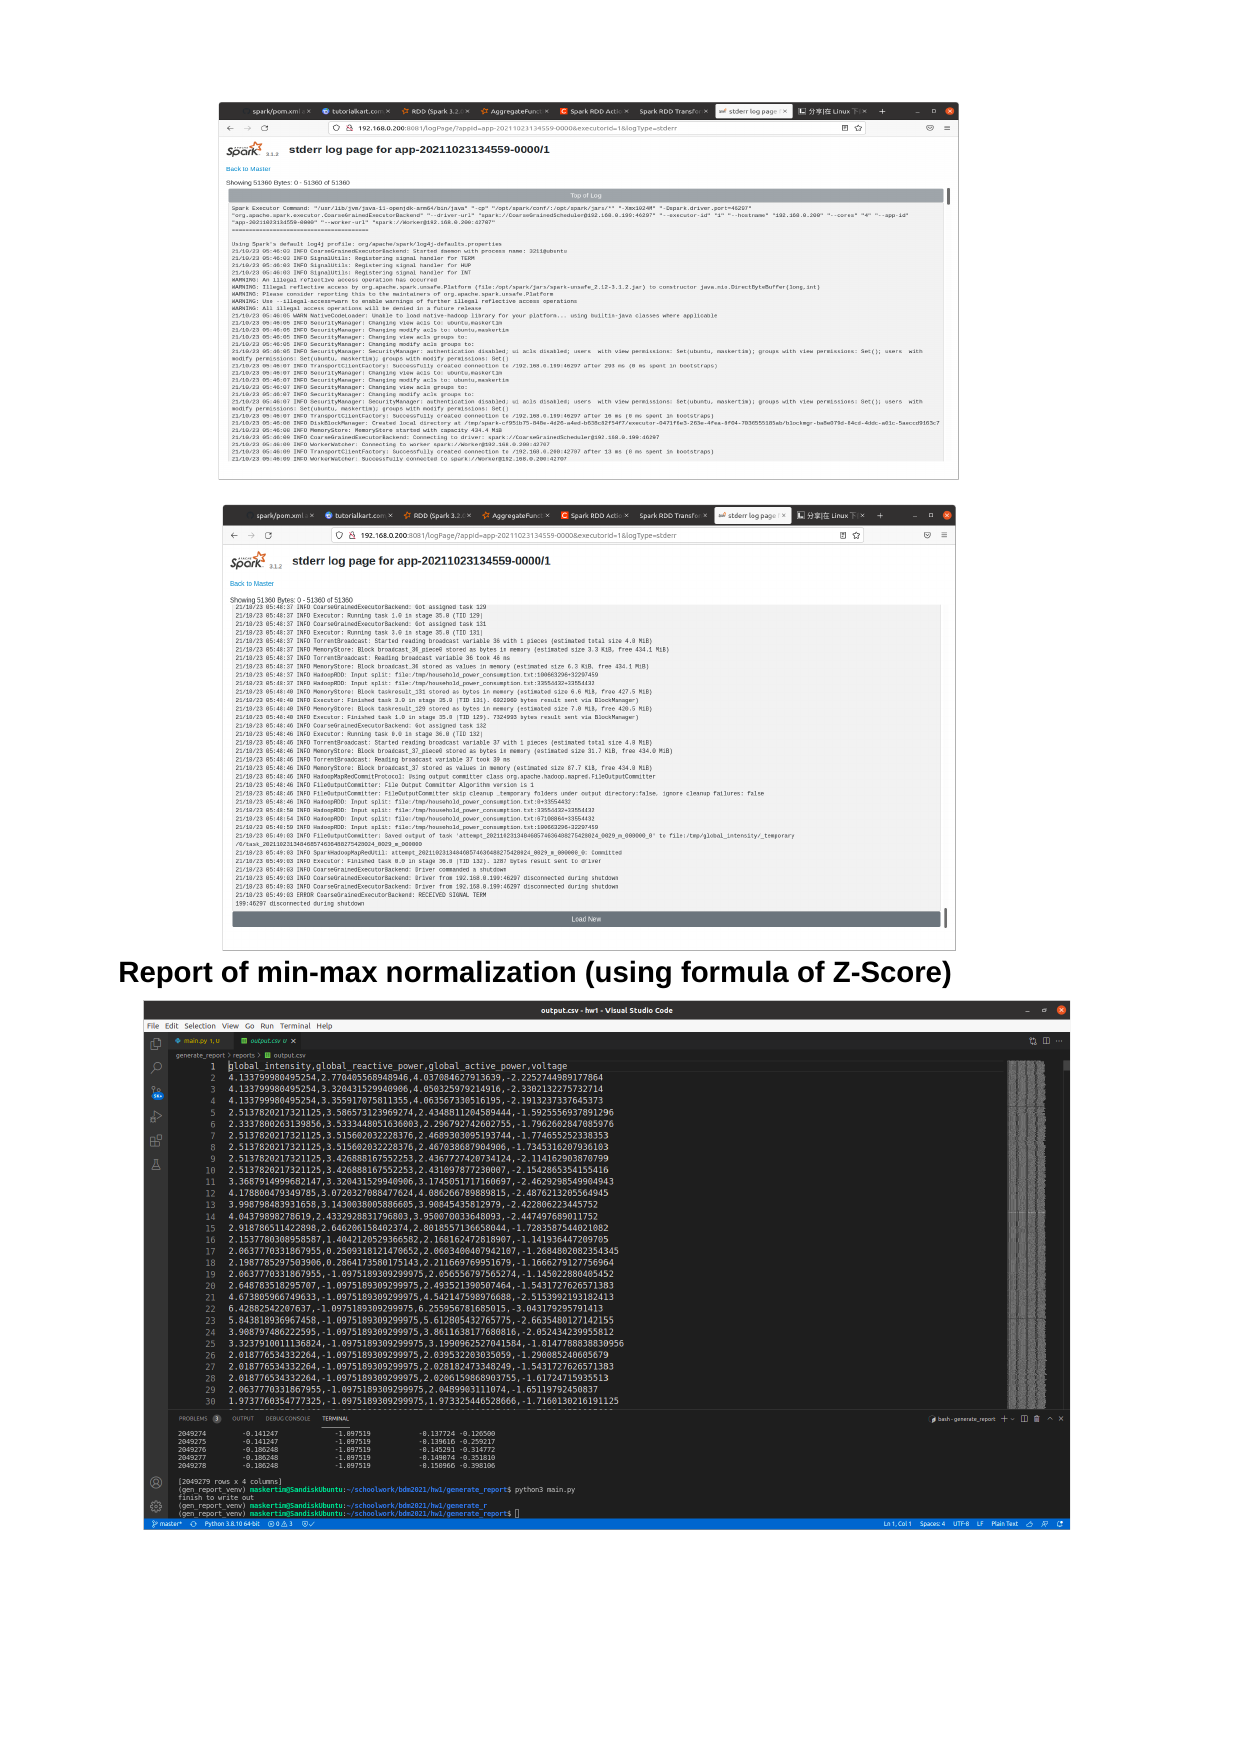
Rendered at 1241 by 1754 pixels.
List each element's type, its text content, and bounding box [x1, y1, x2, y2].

subtitle Report of min-max normalization (using formula of Z-Score) [118, 955, 1122, 988]
picture [214, 99, 963, 483]
picture [143, 1000, 1071, 1530]
picture [218, 501, 959, 955]
